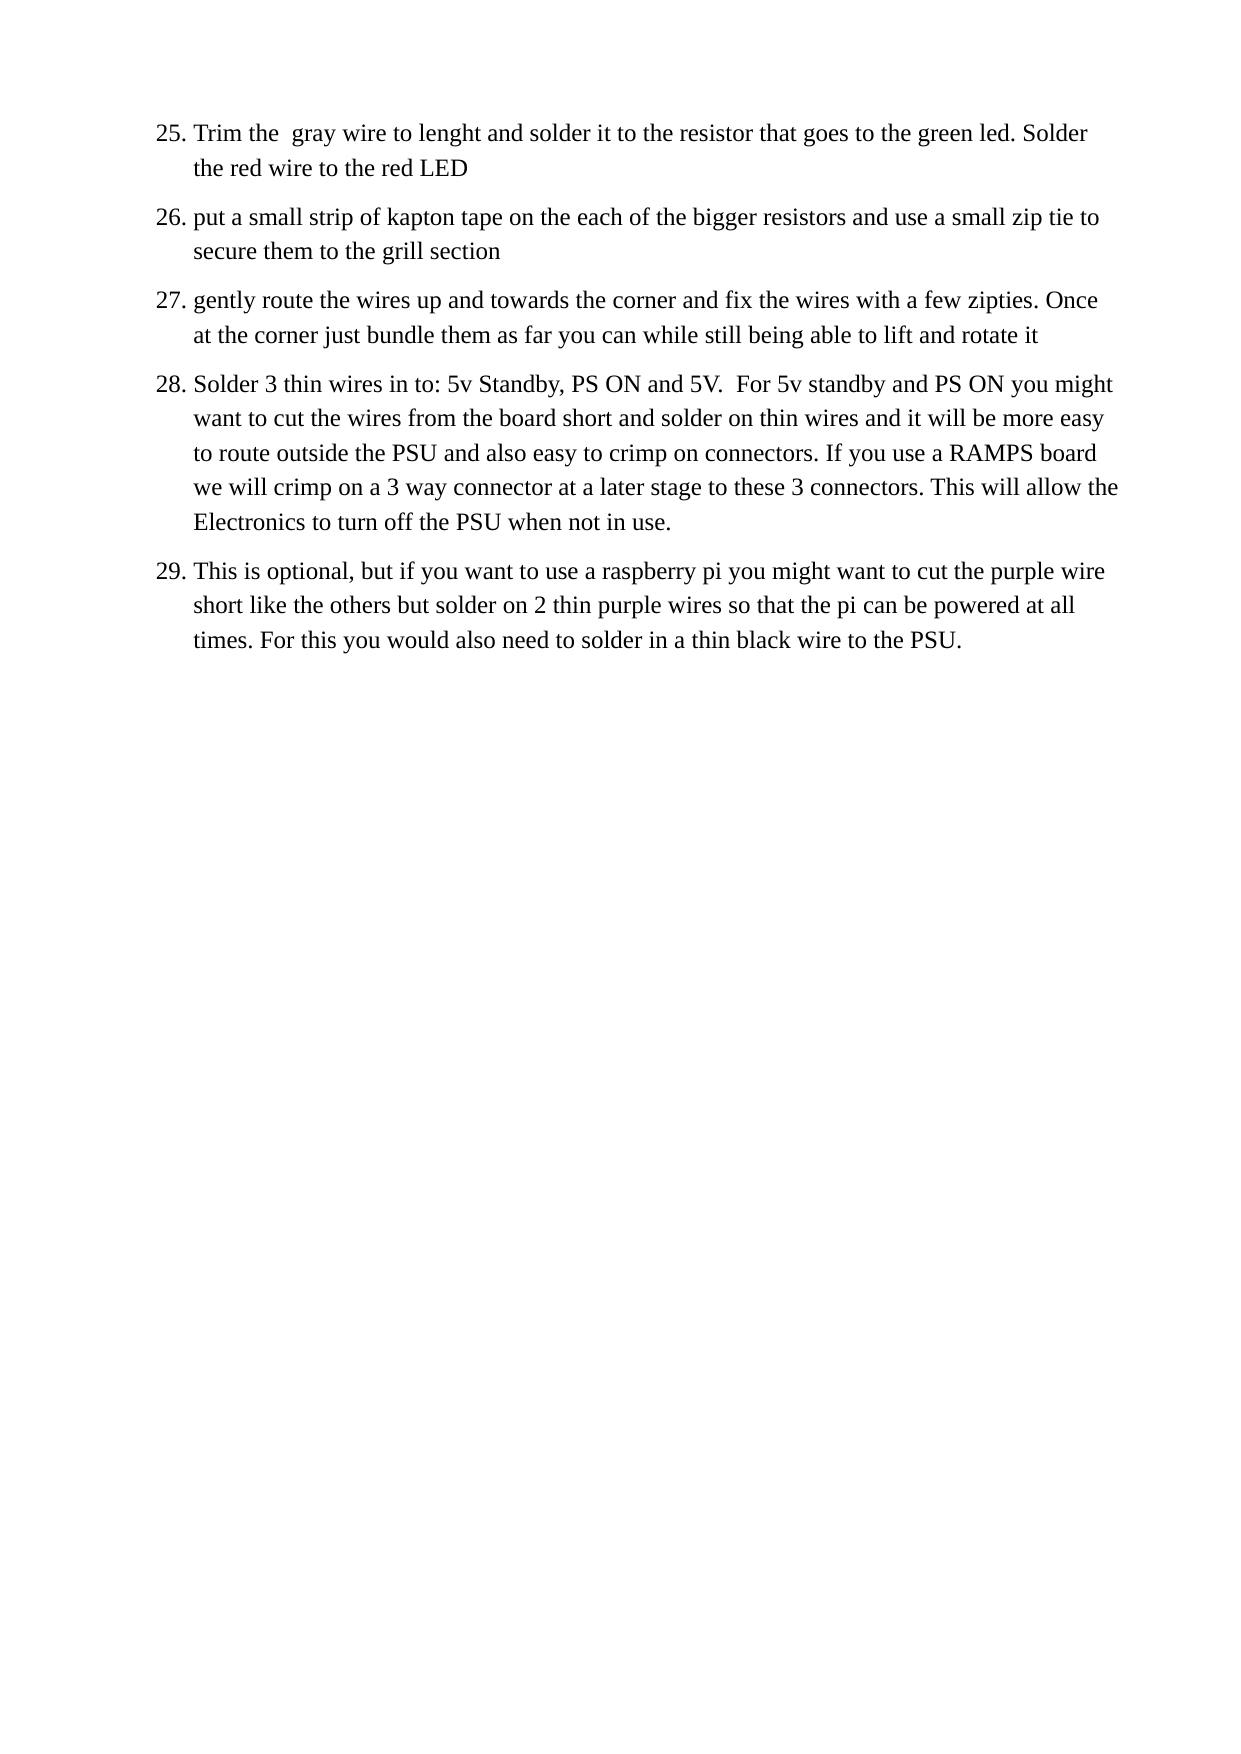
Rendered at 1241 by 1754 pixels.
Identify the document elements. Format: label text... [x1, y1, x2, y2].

list put a small strip of kapton tape on the each of the bigger resistors and use a small zip tie to secure them to the grill section [156, 202, 1122, 265]
list This is optional, but if you want to use a raspberry pi you might want to cut the purple wire short like the others but solder on 2 thin purple wires so that the pi can be powered at all times. For this you would also need to solder in a thin black wire to the PSU. [156, 556, 1122, 653]
list gently route the wires up and towards the corner and fix the wires with a few zipties. Once at the corner just bundle them as far you can while still being able to lift and rotate it [156, 285, 1122, 348]
list Solder 3 thin wires in to: 5v Standby, PS ON and 5V. For 5v standby and PS ON you might want to cut the wires from the board short and solder on thin wires and it will be more easy to route outside the PSU and also easy to crimp on connectors. If you use a RAMPS board we will crimp on a 3 way connector at a later stage to these 3 connectors. This will allow the Electronics to turn off the PSU when not in use. [156, 369, 1122, 535]
list Trim the gray wire to lenght and solder it to the resistor that goes to the green led. Solder the red wire to the red LED [156, 118, 1122, 181]
